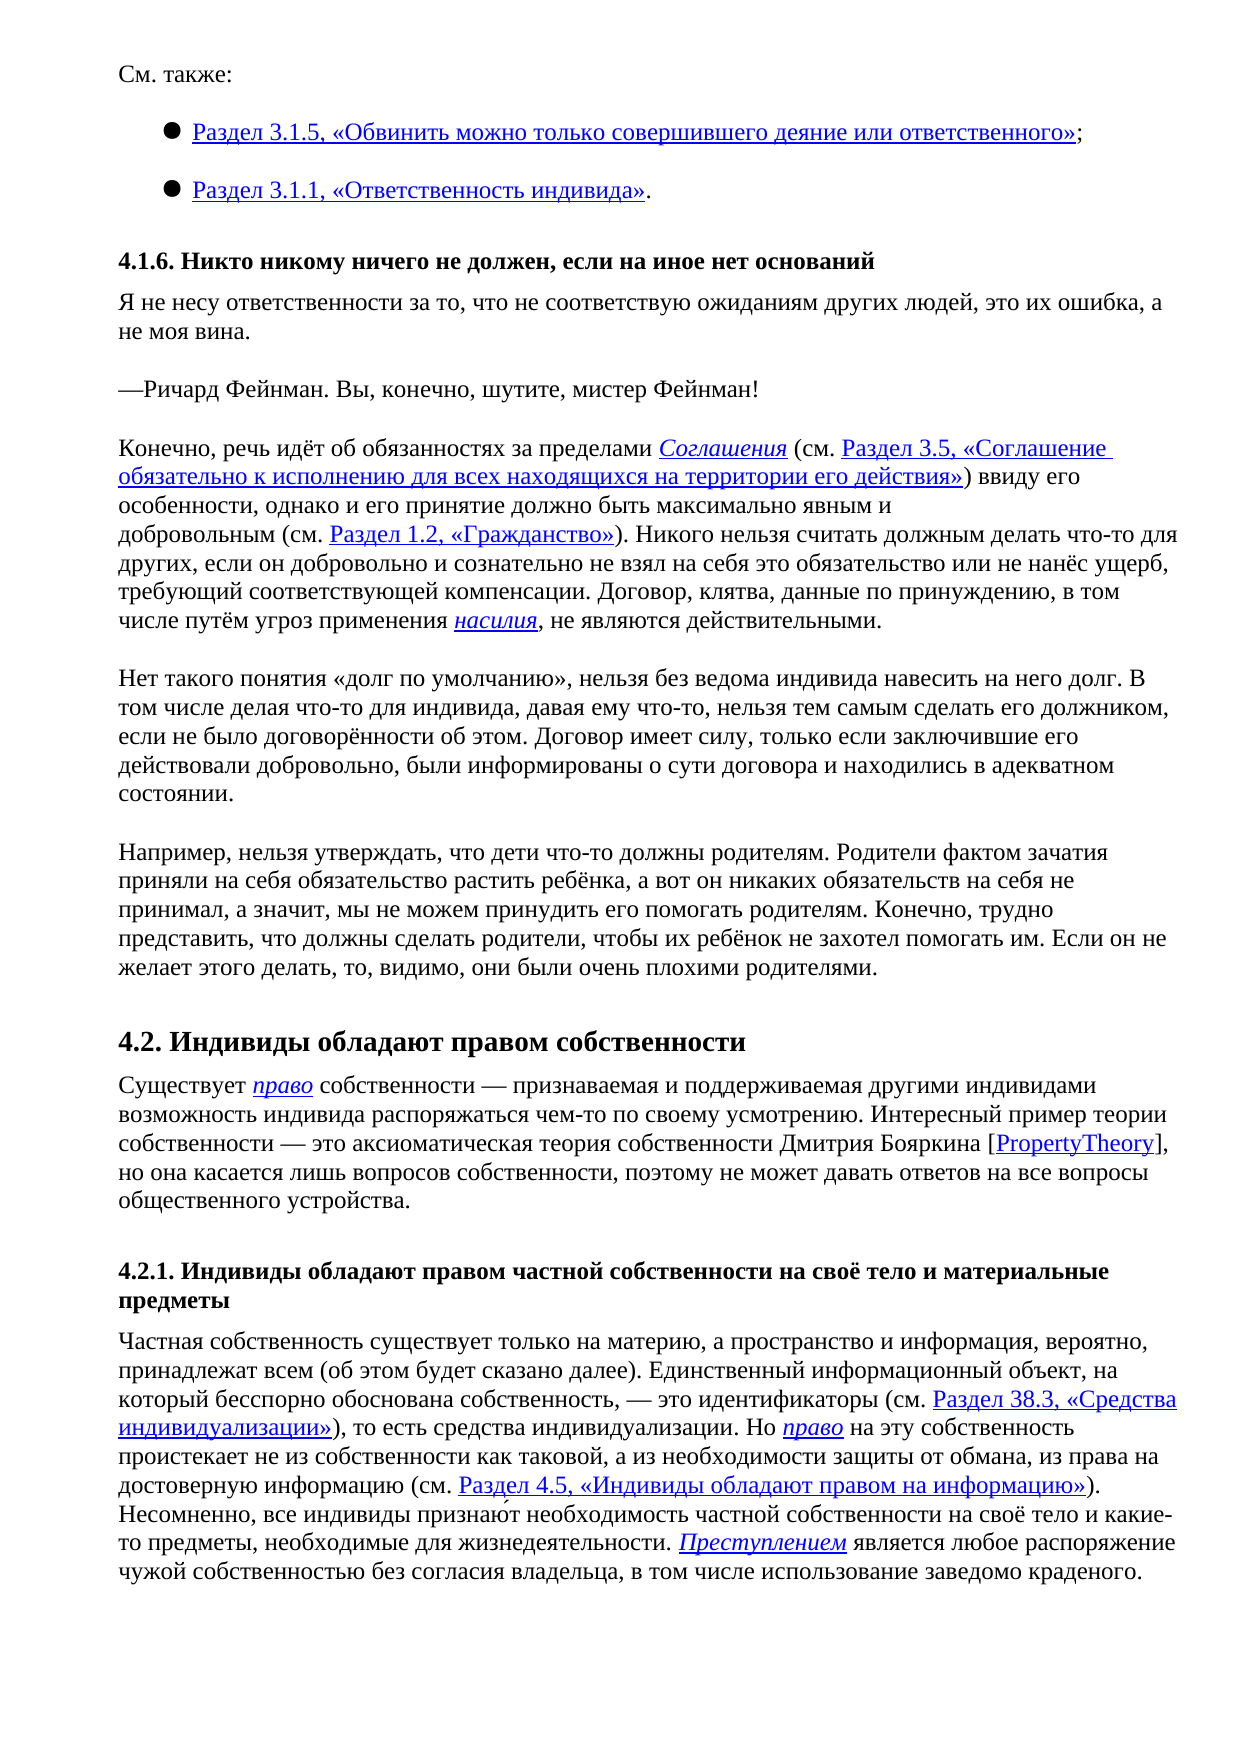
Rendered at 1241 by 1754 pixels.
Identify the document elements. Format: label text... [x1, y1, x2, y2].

text Я не несу ответственности за то, что не соответствую ожиданиям других людей, это их ошибка, а не моя вина. [118, 287, 1181, 345]
text Например, нельзя утверждать, что дети что-то должны родителям. Родители фактом зачатия приняли на себя обязательство растить ребёнка, а вот он никаких обязательств на себя не принимал, а значит, мы не можем принудить его помогать родителям. Конечно, трудно представить, что должны сделать родители, чтобы их ребёнок не захотел помогать им. Если он не желает этого делать, то, видимо, они были очень плохими родителями. [118, 837, 1181, 980]
list Раздел 3.1.1, «Ответственность индивида». [162, 176, 1181, 204]
subtitle 4.2. Индивиды обладают правом собственности [118, 1024, 1181, 1058]
text См. также: [118, 59, 1181, 88]
text Конечно, речь идёт об обязанностях за пределами Соглашения (см. Раздел 3.5, «Соглашение обязательно к исполнению для всех находящихся на территории его действия») ввиду его особенности, однако и его принятие должно быть максимально явным и добровольным (см. Раздел 1.2, «Гражданство»). Никого нельзя считать должным делать что-то для других, если он добровольно и сознательно не взял на себя это обязательство или не нанёс ущерб, требующий соответствующей компенсации. Договор, клятва, данные по принуждению, в том числе путём угроз применения насилия, не являются действительными. [118, 433, 1181, 634]
text Существует право собственности — признаваемая и поддерживаемая другими индивидами возможность индивида распоряжаться чем-то по своему усмотрению. Интересный пример теории собственности — это аксиоматическая теория собственности Дмитрия Бояркина [PropertyTheory], но она касается лишь вопросов собственности, поэтому не может давать ответов на все вопросы общественного устройства. [118, 1071, 1181, 1214]
text Частная собственность существует только на материю, а пространство и информация, вероятно, принадлежат всем (об этом будет сказано далее). Единственный информационный объект, на который бесспорно обоснована собственность, — это идентификаторы (см. Раздел 38.3, «Средства индивидуализации»), то есть средства индивидуализации. Но право на эту собственность проистекает не из собственности как таковой, а из необходимости защиты от обмана, из права на достоверную информацию (см. Раздел 4.5, «Индивиды обладают правом на информацию»). Несомненно, все индивиды признаю́т необходимость частной собственности на своё тело и какие-то предметы, необходимые для жизнедеятельности. Преступлением является любое распоряжение чужой собственностью без согласия владельца, в том числе использование заведомо краденого. [118, 1326, 1181, 1585]
subtitle 4.1.6. Никто никому ничего не должен, если на иное нет оснований [118, 246, 1181, 275]
list Раздел 3.1.5, «Обвинить можно только совершившего деяние или ответственного»; [162, 117, 1181, 146]
text —Ричард Фейнман. Вы, конечно, шутите, мистер Фейнман! [118, 374, 1181, 403]
subtitle 4.2.1. Индивиды обладают правом частной собственности на своё тело и материальные предметы [118, 1256, 1181, 1314]
text Нет такого понятия «долг по умолчанию», нельзя без ведома индивида навесить на него долг. В том числе делая что-то для индивида, давая ему что-то, нельзя тем самым сделать его должником, если не было договорённости об этом. Договор имеет силу, только если заключившие его действовали добровольно, были информированы о сути договора и находились в адекватном состоянии. [118, 663, 1181, 807]
